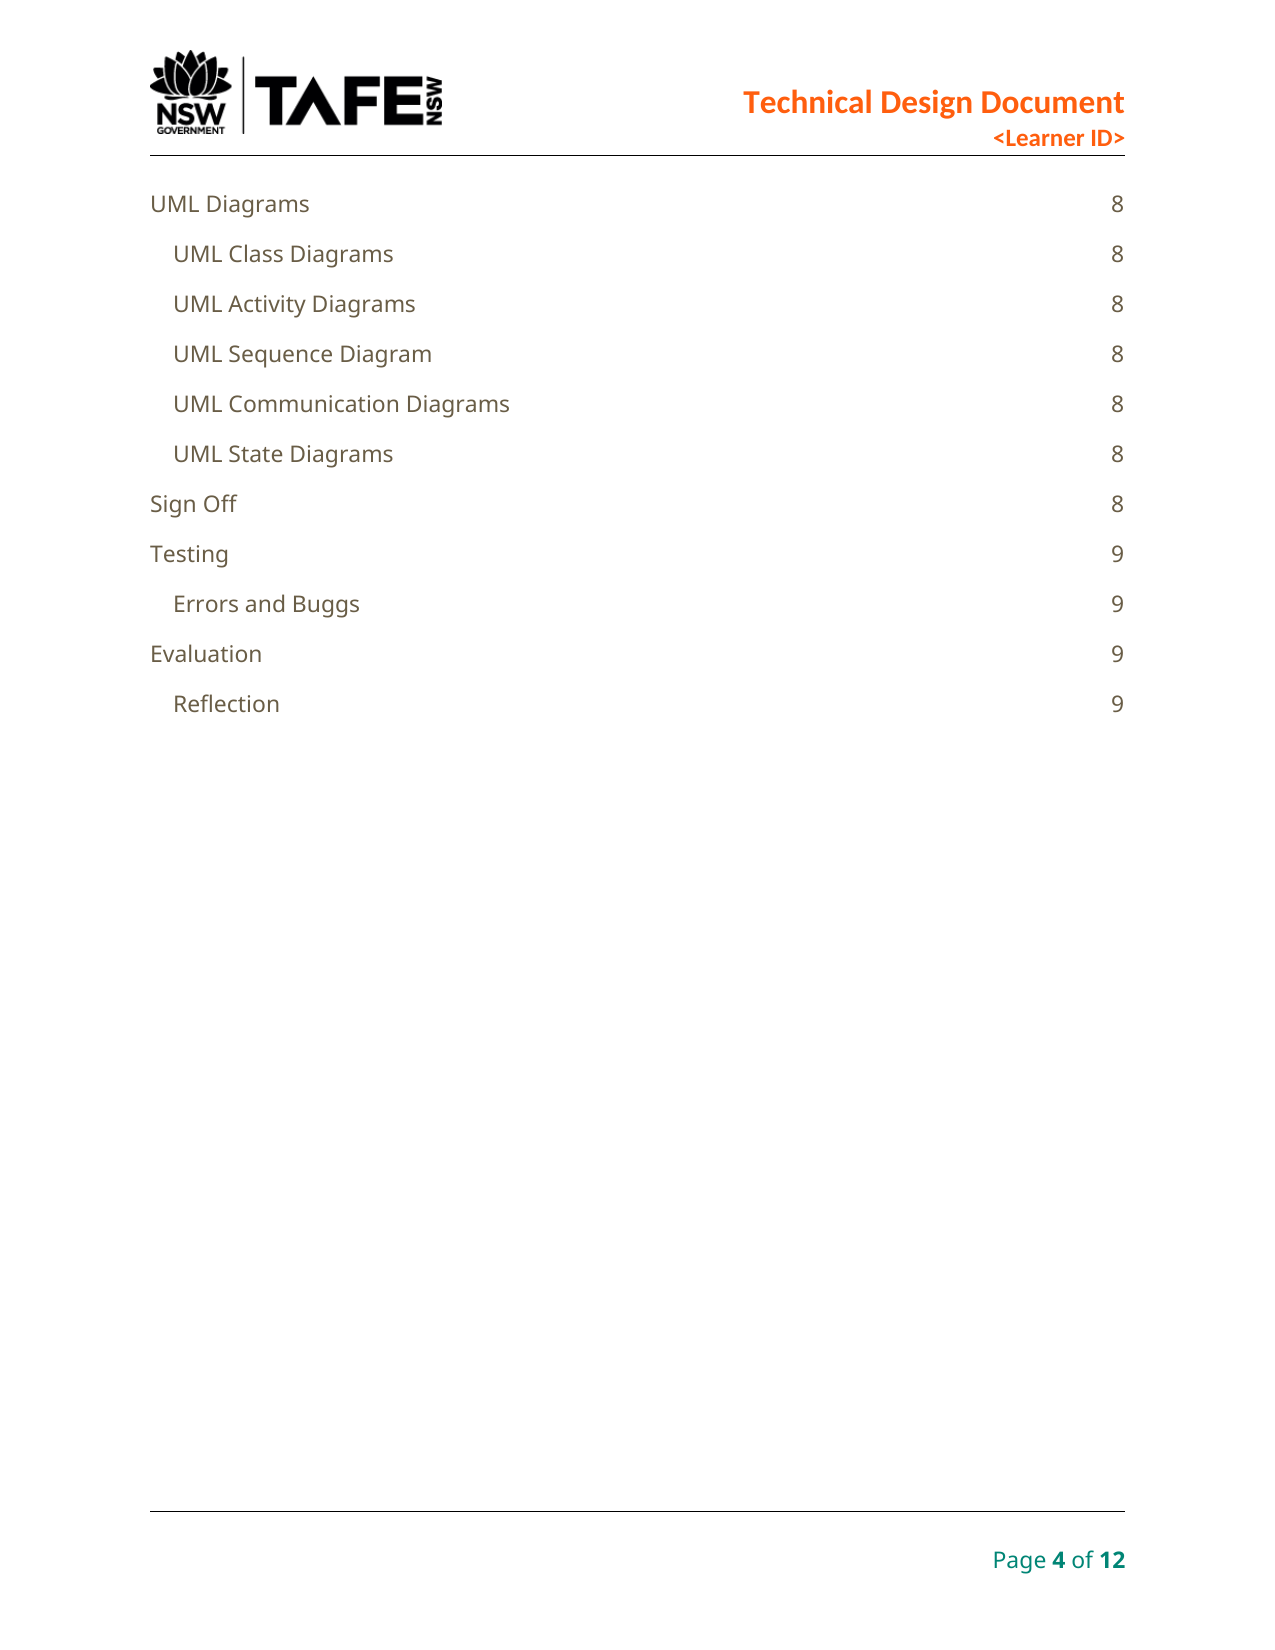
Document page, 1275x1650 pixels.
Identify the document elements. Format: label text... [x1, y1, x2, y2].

text UML Sequence Diagram 8 [173, 338, 1125, 369]
text Evaluation 9 [150, 638, 1125, 669]
text UML Class Diagrams 8 [173, 238, 1125, 269]
text Reflection 9 [173, 688, 1125, 719]
text UML Communication Diagrams 8 [173, 388, 1125, 419]
text Testing 9 [150, 538, 1125, 569]
text Sign Off 8 [150, 488, 1125, 519]
text UML State Diagrams 8 [173, 438, 1125, 469]
text Errors and Buggs 9 [173, 588, 1125, 619]
text UML Diagrams 8 [150, 188, 1125, 219]
picture [150, 50, 442, 134]
text UML Activity Diagrams 8 [173, 288, 1125, 319]
